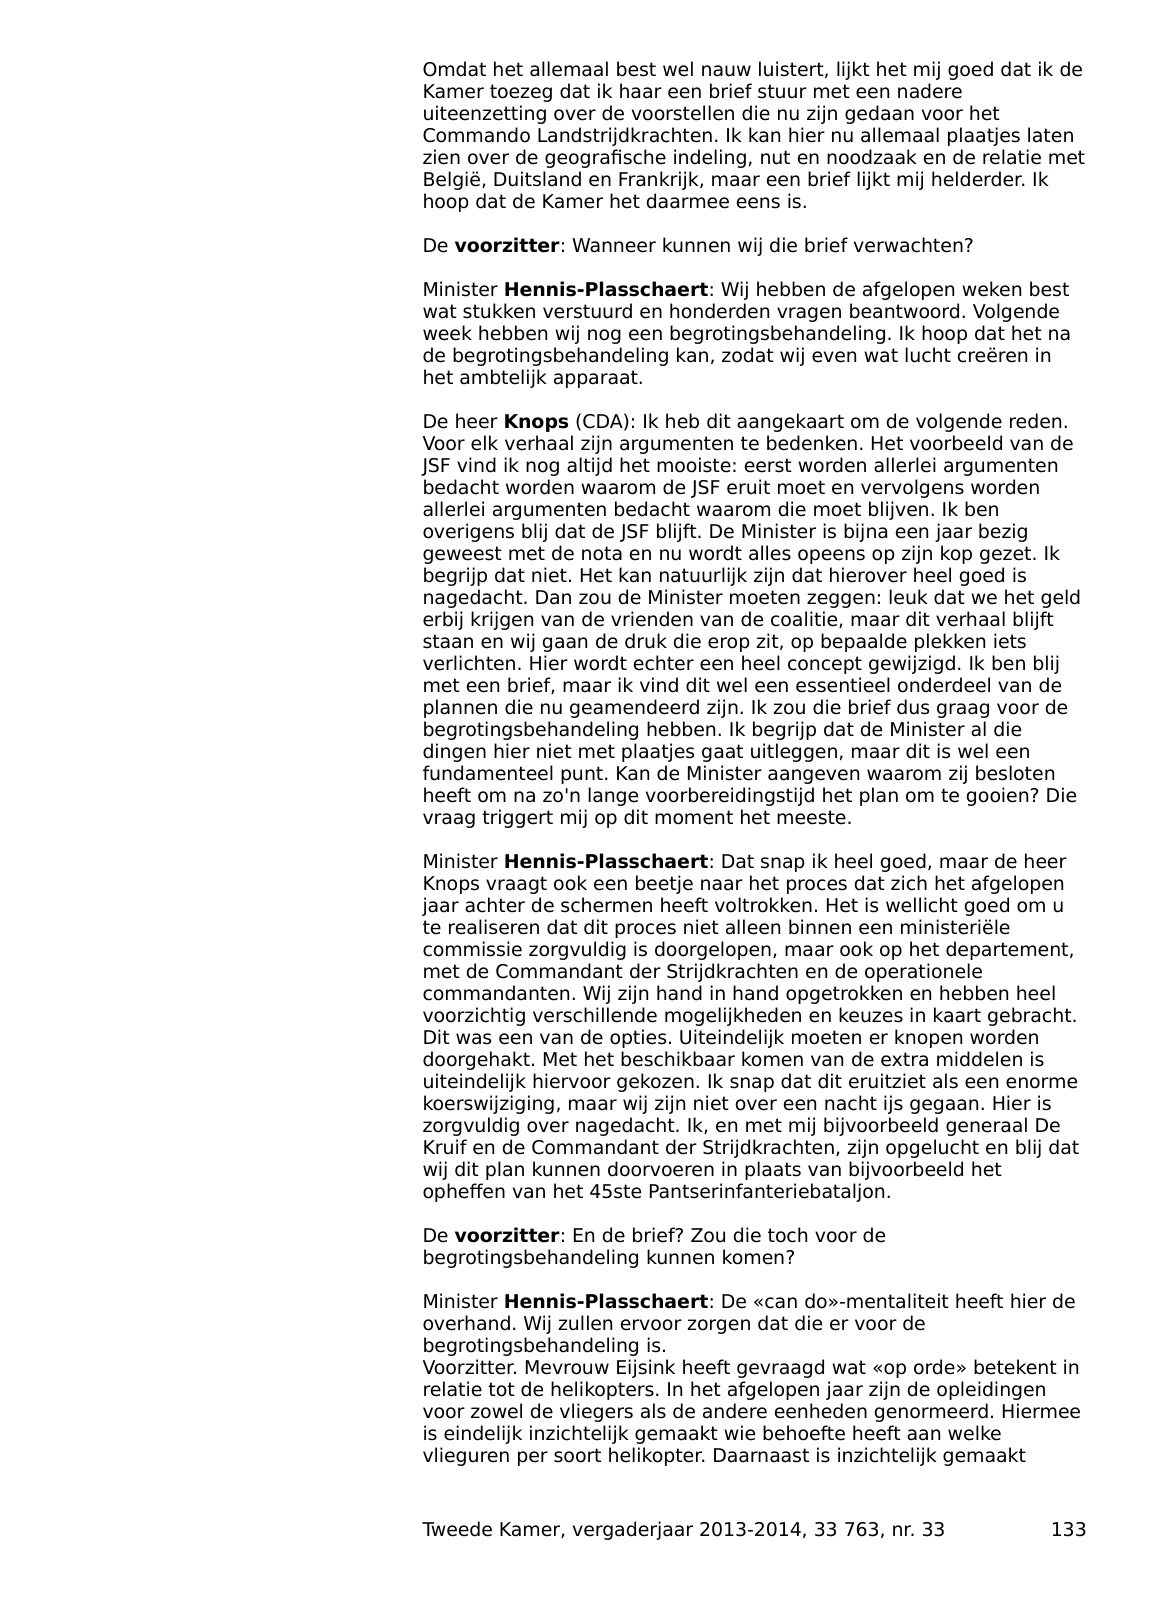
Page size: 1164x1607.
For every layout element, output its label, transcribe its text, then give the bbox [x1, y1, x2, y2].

text De voorzitter: Wanneer kunnen wij die brief verwachten? [422, 235, 1087, 257]
text Minister Hennis-Plasschaert: De «can do»-mentaliteit heeft hier de overhand. Wij zullen ervoor zorgen dat die er voor de begrotingsbehandeling is. [422, 1291, 1087, 1357]
text De voorzitter: En de brief? Zou die toch voor de begrotingsbehandeling kunnen komen? [422, 1225, 1087, 1269]
text Omdat het allemaal best wel nauw luistert, lijkt het mij goed dat ik de Kamer toezeg dat ik haar een brief stuur met een nadere uiteenzetting over de voorstellen die nu zijn gedaan voor het Commando Landstrijdkrachten. Ik kan hier nu allemaal plaatjes laten zien over de geografische indeling, nut en noodzaak en de relatie met België, Duitsland en Frankrijk, maar een brief lijkt mij helderder. Ik hoop dat de Kamer het daarmee eens is. [422, 59, 1087, 213]
text Minister Hennis-Plasschaert: Wij hebben de afgelopen weken best wat stukken verstuurd en honderden vragen beantwoord. Volgende week hebben wij nog een begrotingsbehandeling. Ik hoop dat het na de begrotingsbehandeling kan, zodat wij even wat lucht creëren in het ambtelijk apparaat. [422, 279, 1087, 389]
text Minister Hennis-Plasschaert: Dat snap ik heel goed, maar de heer Knops vraagt ook een beetje naar het proces dat zich het afgelopen jaar achter de schermen heeft voltrokken. Het is wellicht goed om u te realiseren dat dit proces niet alleen binnen een ministeriële commissie zorgvuldig is doorgelopen, maar ook op het departement, met de Commandant der Strijdkrachten en de operationele commandanten. Wij zijn hand in hand opgetrokken en hebben heel voorzichtig verschillende mogelijkheden en keuzes in kaart gebracht. Dit was een van de opties. Uiteindelijk moeten er knopen worden doorgehakt. Met het beschikbaar komen van de extra middelen is uiteindelijk hiervoor gekozen. Ik snap dat dit eruitziet als een enorme koerswijziging, maar wij zijn niet over een nacht ijs gegaan. Hier is zorgvuldig over nagedacht. Ik, en met mij bijvoorbeeld generaal De Kruif en de Commandant der Strijdkrachten, zijn opgelucht en blij dat wij dit plan kunnen doorvoeren in plaats van bijvoorbeeld het opheffen van het 45ste Pantserinfanteriebataljon. [422, 851, 1087, 1203]
text De heer Knops (CDA): Ik heb dit aangekaart om de volgende reden. Voor elk verhaal zijn argumenten te bedenken. Het voorbeeld van de JSF vind ik nog altijd het mooiste: eerst worden allerlei argumenten bedacht worden waarom de JSF eruit moet en vervolgens worden allerlei argumenten bedacht waarom die moet blijven. Ik ben overigens blij dat de JSF blijft. De Minister is bijna een jaar bezig geweest met de nota en nu wordt alles opeens op zijn kop gezet. Ik begrijp dat niet. Het kan natuurlijk zijn dat hierover heel goed is nagedacht. Dan zou de Minister moeten zeggen: leuk dat we het geld erbij krijgen van de vrienden van de coalitie, maar dit verhaal blijft staan en wij gaan de druk die erop zit, op bepaalde plekken iets verlichten. Hier wordt echter een heel concept gewijzigd. Ik ben blij met een brief, maar ik vind dit wel een essentieel onderdeel van de plannen die nu geamendeerd zijn. Ik zou die brief dus graag voor de begrotingsbehandeling hebben. Ik begrijp dat de Minister al die dingen hier niet met plaatjes gaat uitleggen, maar dit is wel een fundamenteel punt. Kan de Minister aangeven waarom zij besloten heeft om na zo'n lange voorbereidingstijd het plan om te gooien? Die vraag triggert mij op dit moment het meeste. [422, 411, 1087, 829]
text Voorzitter. Mevrouw Eijsink heeft gevraagd wat «op orde» betekent in relatie tot de helikopters. In het afgelopen jaar zijn de opleidingen voor zowel de vliegers als de andere eenheden genormeerd. Hiermee is eindelijk inzichtelijk gemaakt wie behoefte heeft aan welke vlieguren per soort helikopter. Daarnaast is inzichtelijk gemaakt [422, 1357, 1087, 1467]
